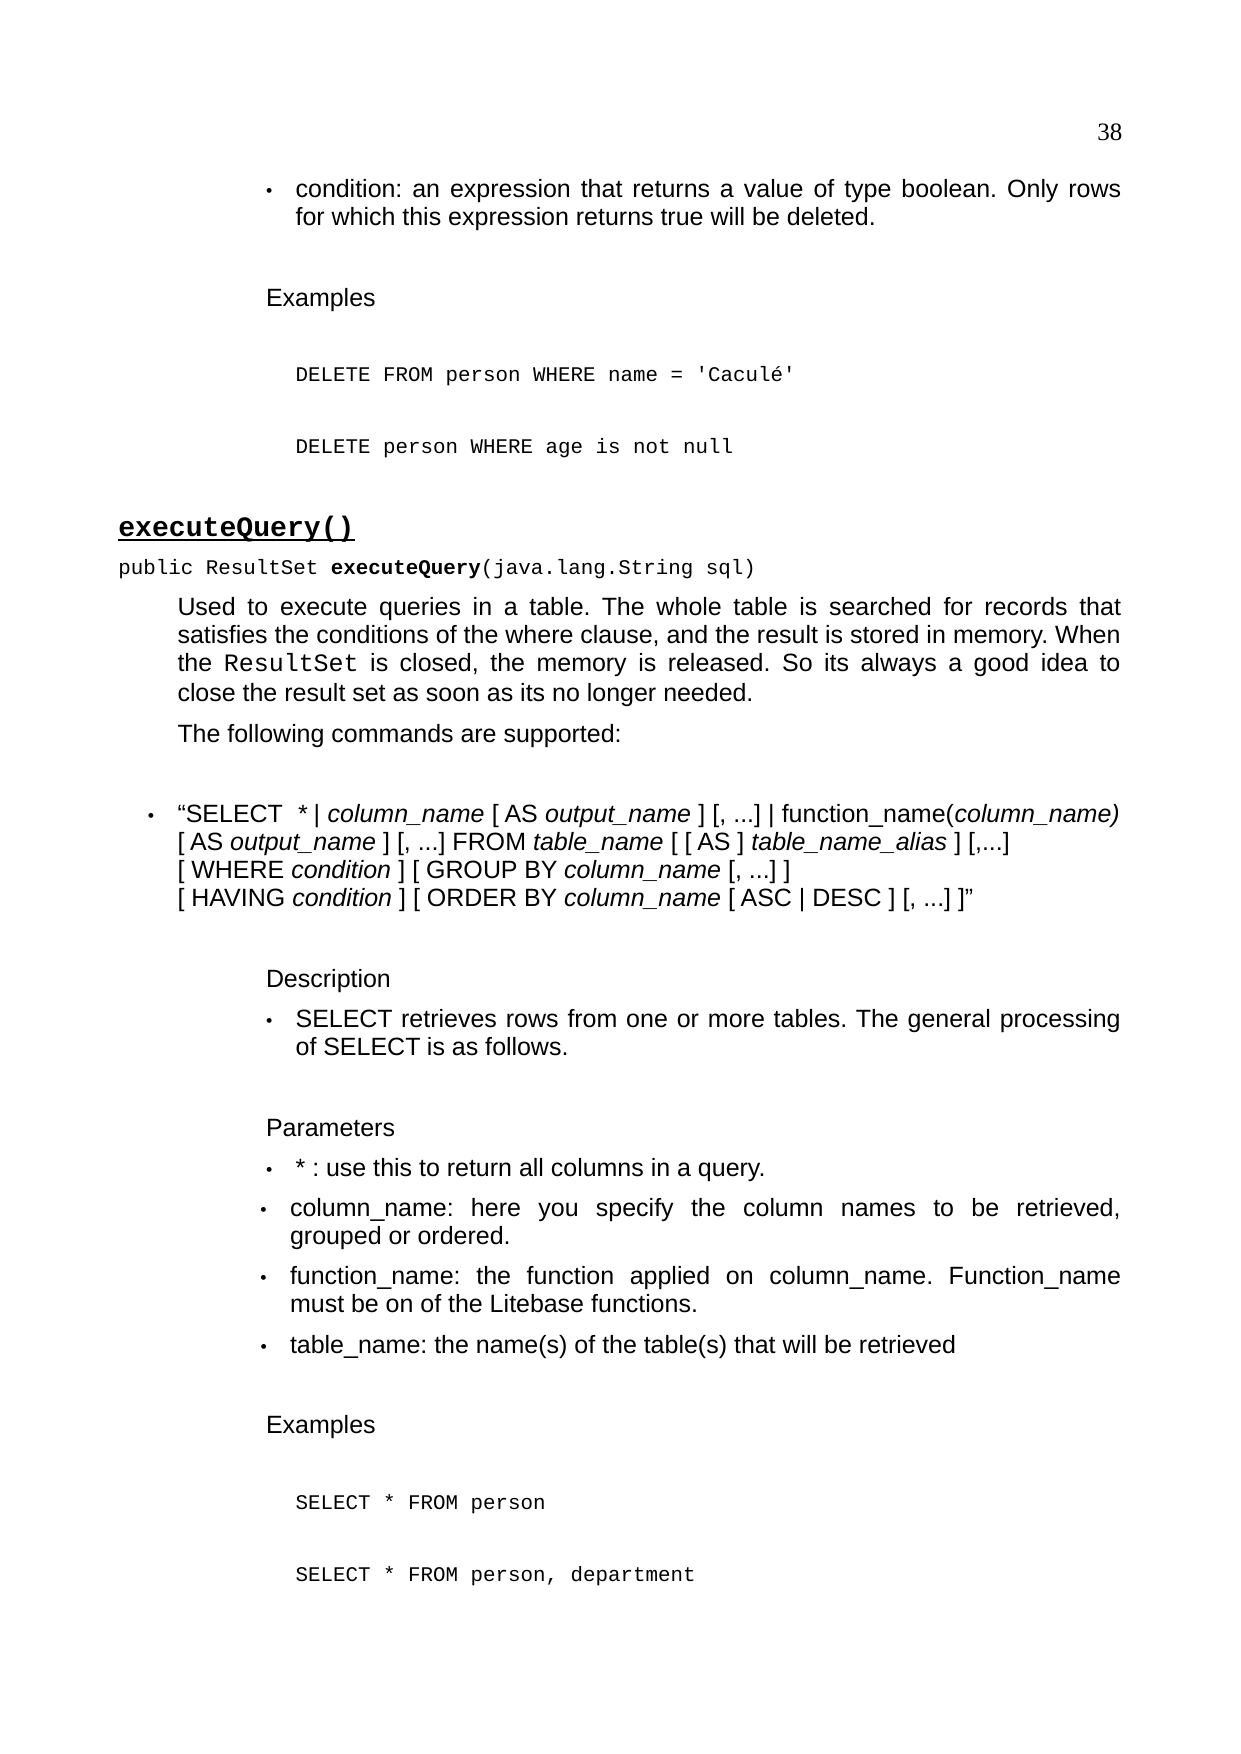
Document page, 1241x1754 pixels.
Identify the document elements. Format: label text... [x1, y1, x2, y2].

list SELECT retrieves rows from one or more tables. The general processing of SELECT is as follows. [266, 1005, 1122, 1061]
list table_name: the name(s) of the table(s) that will be retrieved [260, 1330, 1122, 1358]
list The following commands are supported: [177, 719, 1122, 747]
list Description [236, 964, 1122, 992]
list Parameters [236, 1113, 1122, 1141]
list Examples [236, 1411, 1122, 1439]
list column_name: here you specify the column names to be retrieved, grouped or ordered. [260, 1194, 1122, 1250]
list Examples [236, 284, 1122, 312]
text public ResultSet executeQuery(java.lang.String sql) [118, 557, 1122, 581]
list DELETE person WHERE age is not null [266, 437, 1122, 460]
list SELECT * FROM person, department [266, 1564, 1122, 1587]
list DELETE FROM person WHERE name = 'Caculé' [266, 364, 1122, 388]
list condition: an expression that returns a value of type boolean. Only rows for which this expression returns true will be deleted. [266, 175, 1122, 231]
list “SELECT * | column_name [ AS output_name ] [, ...] | function_name(column_name) [ AS output_name ] [, ...] FROM table_name [ [ AS ] table_name_alias ] [,...] [ WHERE condition ] [ GROUP BY column_name [, ...] ] [ HAVING condition ] [ ORDER BY column_name [ ASC | DESC ] [, ...] ]” [148, 800, 1122, 912]
list * : use this to return all columns in a query. [266, 1154, 1122, 1182]
list SELECT * FROM person [266, 1492, 1122, 1515]
list function_name: the function applied on column_name. Function_name must be on of the Litebase functions. [260, 1262, 1122, 1318]
subtitle executeQuery() [118, 513, 1122, 545]
list Used to execute queries in a table. The whole table is searched for records that satisfies the conditions of the where clause, and the result is stored in memory. When the ResultSet is closed, the memory is released. So its always a good idea to close the result set as soon as its no longer needed. [177, 593, 1122, 707]
